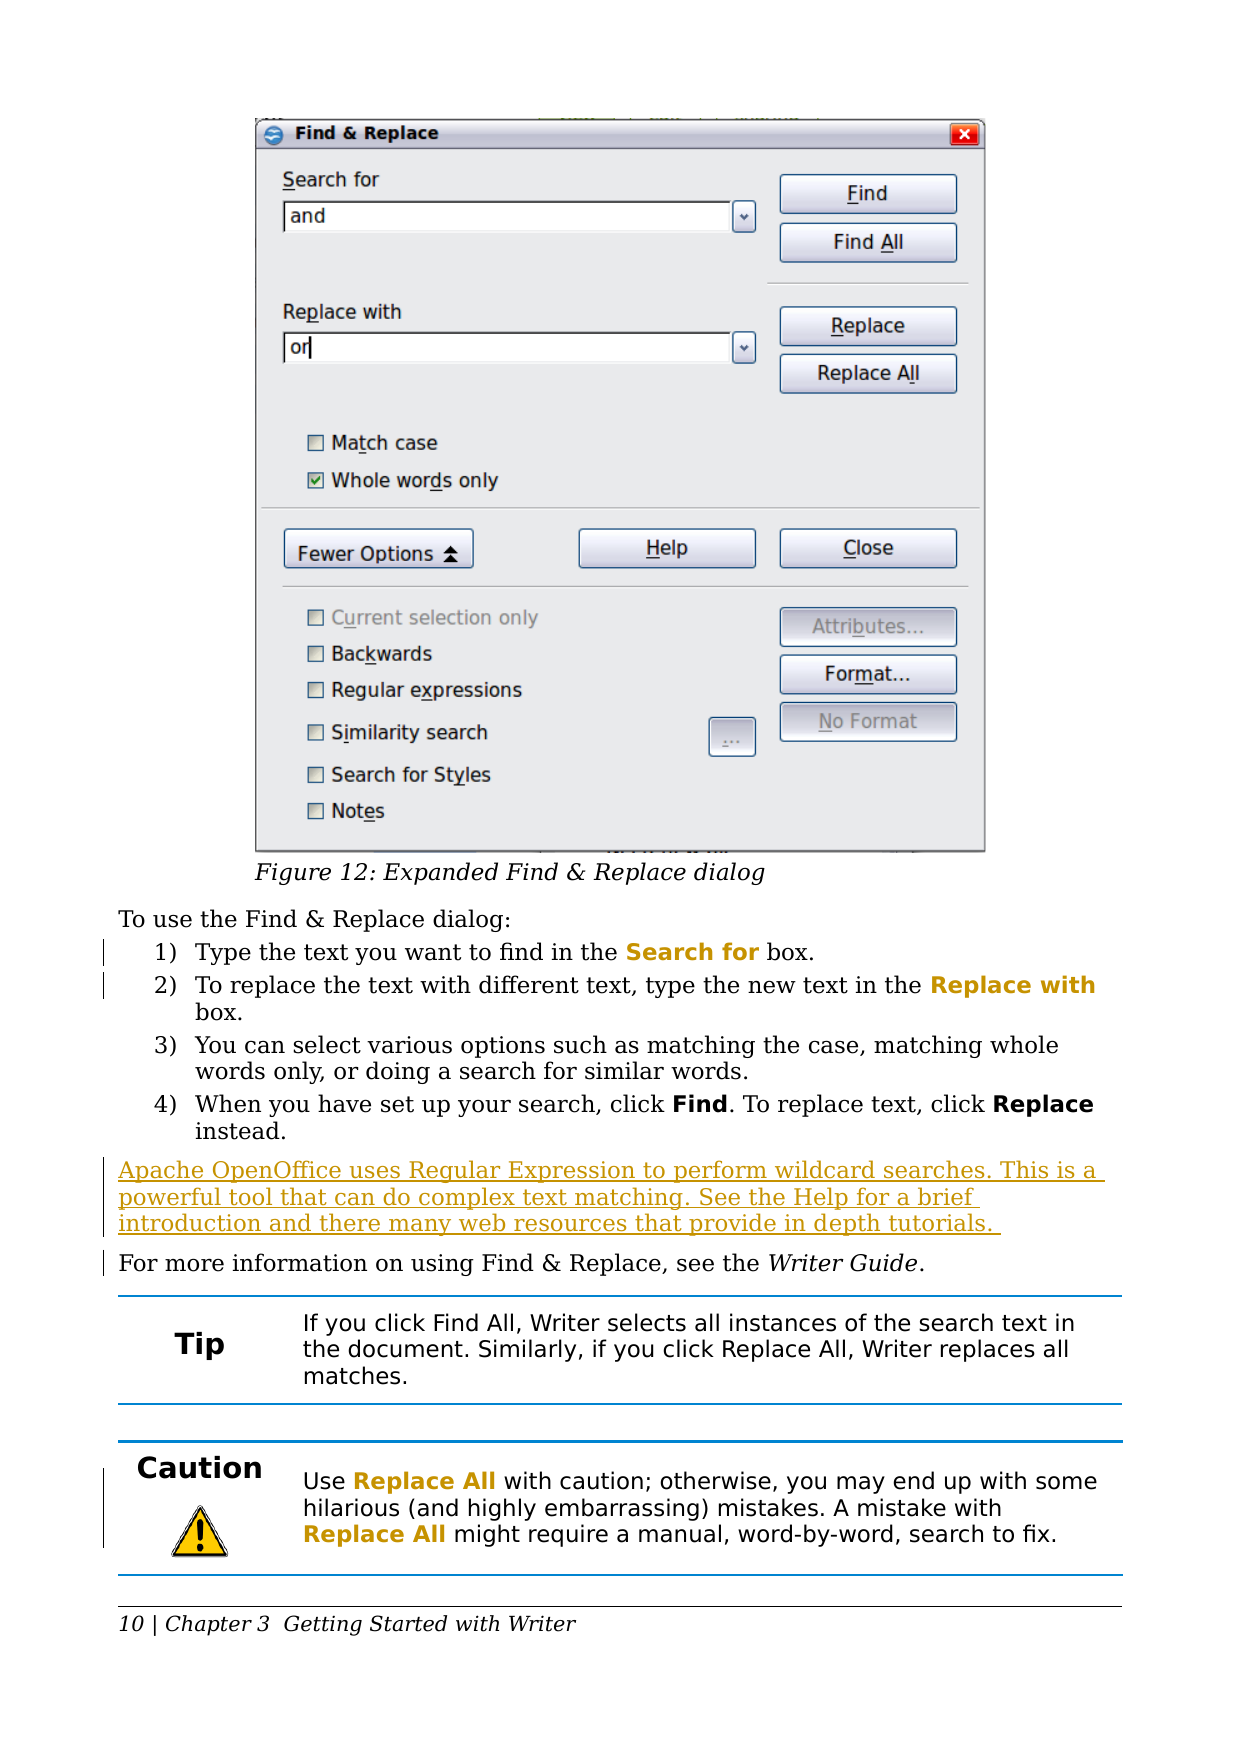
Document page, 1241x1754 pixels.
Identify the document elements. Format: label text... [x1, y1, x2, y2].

list You can select various options such as matching the case, matching whole words only, or doing a search for similar words. [177, 1032, 1122, 1085]
text For more information on using Find & Replace, see the Writer Guide. [118, 1250, 1122, 1276]
table_header Tip [118, 1297, 281, 1403]
table_header Use Replace All with caution; otherwise, you may end up with some hilarious (and highly embarrassing) mistakes. A mistake with Replace All might require a manual, word-by-word, search to fix. [281, 1443, 1122, 1574]
table_header Caution [118, 1443, 281, 1574]
picture [255, 118, 986, 853]
list To replace the text with different text, type the new text in the Replace with box. [177, 972, 1122, 1026]
list To use the Find & Replace dialog: [118, 906, 1122, 933]
table_header If you click Find All, Writer selects all instances of the search text in the document. Similarly, if you click Replace All, Writer replaces all matches. [281, 1297, 1122, 1403]
picture [167, 1501, 232, 1561]
list Type the text you want to find in the Search for box. [177, 939, 1122, 966]
text Figure 12: Expanded Find & Replace dialog [255, 859, 985, 886]
text Apache OpenOffice uses Regular Expression to perform wildcard searches. This is a powerful tool that can do complex text matching. See the Help for a brief introduction and there many web resources that provide in depth tutorials. [118, 1157, 1122, 1237]
list When you have set up your search, click Find. To replace text, click Replace instead. [177, 1091, 1122, 1145]
